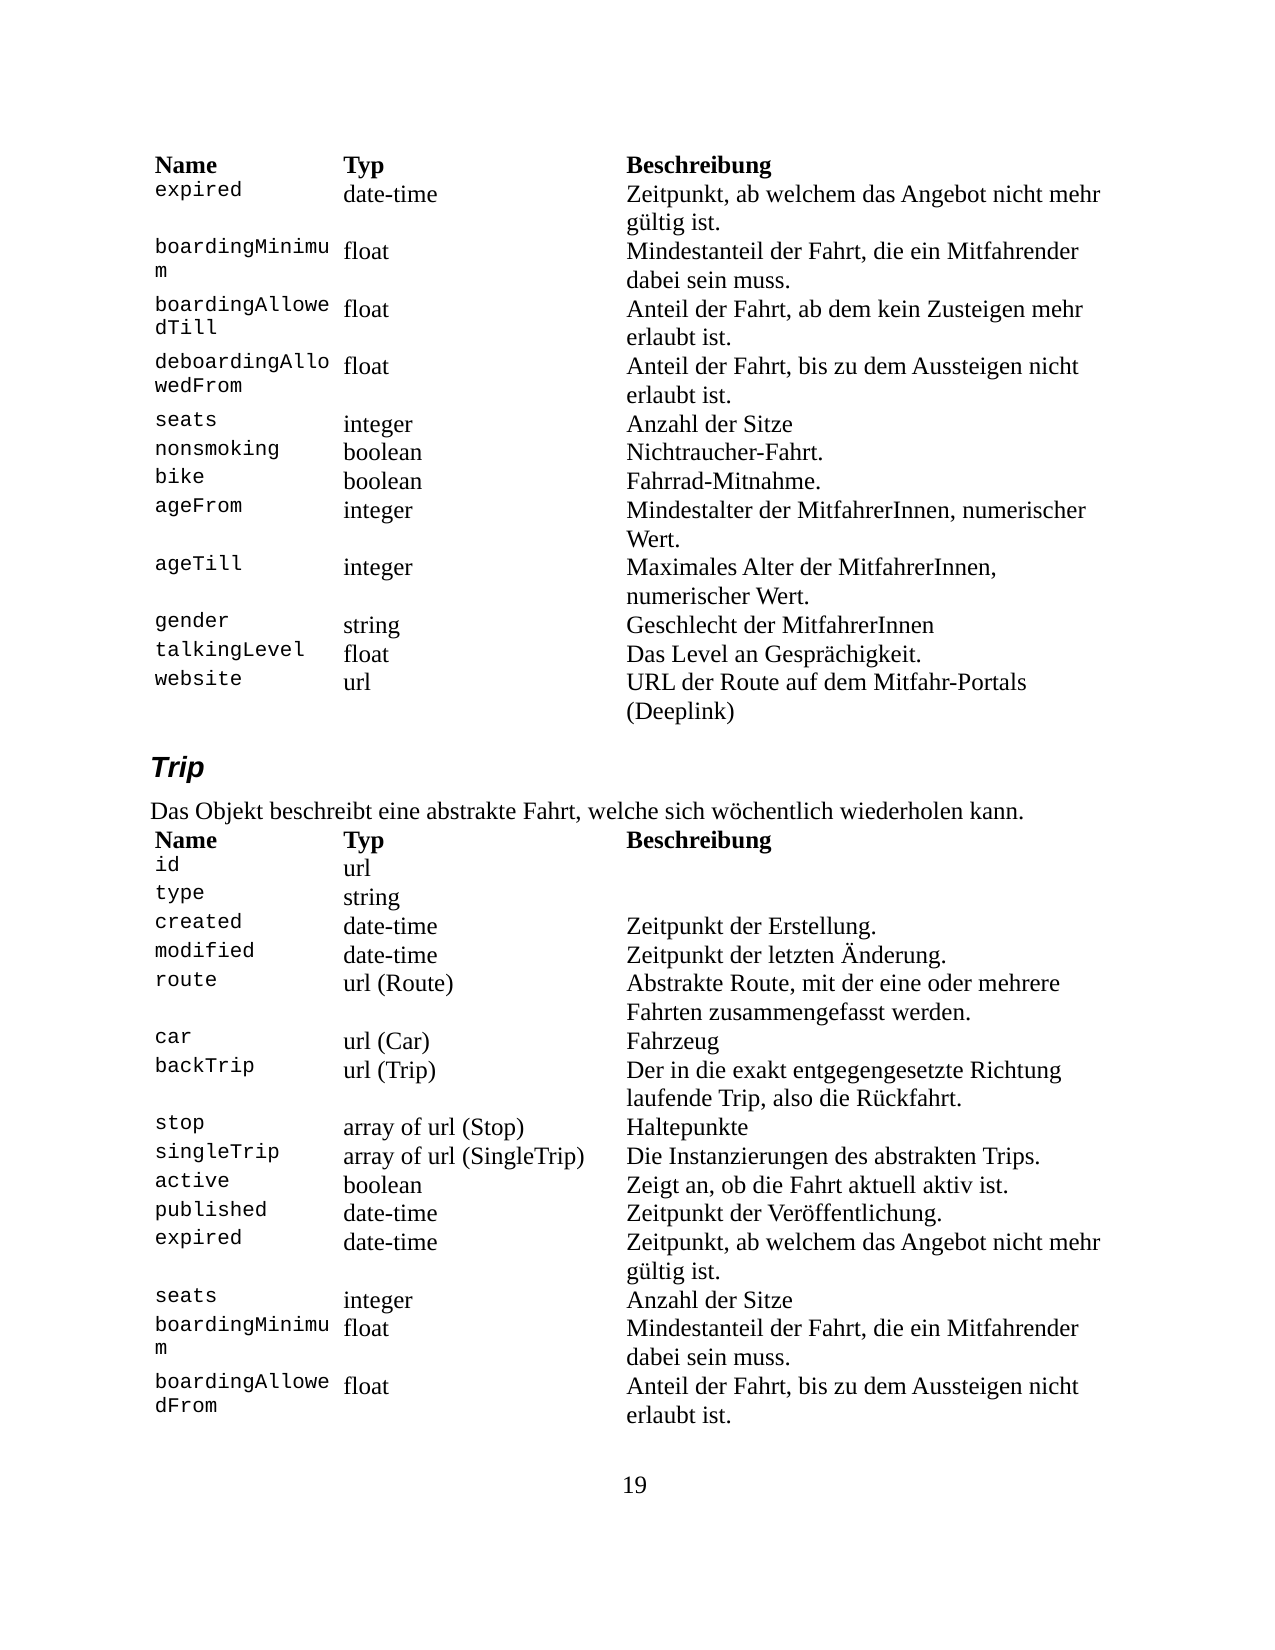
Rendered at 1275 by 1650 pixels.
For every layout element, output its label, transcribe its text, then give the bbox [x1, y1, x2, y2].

table_header Typ [339, 150, 622, 179]
table_cell Anteil der Fahrt, ab dem kein Zusteigen mehr erlaubt ist. [622, 294, 1125, 351]
table_cell date-time [339, 179, 622, 236]
table_cell Fahrrad-Mitnahme. [622, 466, 1125, 495]
table_cell url (Route) [339, 969, 622, 1026]
table_cell integer [339, 409, 622, 437]
table_cell backTrip [150, 1055, 339, 1112]
table_cell date-time [339, 911, 622, 940]
table_cell Zeigt an, ob die Fahrt aktuell aktiv ist. [622, 1170, 1125, 1198]
table_cell array of url (SingleTrip) [339, 1141, 622, 1170]
table_cell string [339, 610, 622, 639]
text Das Objekt beschreibt eine abstrakte Fahrt, welche sich wöchentlich wiederholen kann. [150, 796, 1125, 825]
table_cell seats [150, 1285, 339, 1313]
table_cell boolean [339, 438, 622, 466]
table_cell website [150, 668, 339, 725]
table_cell url (Trip) [339, 1055, 622, 1112]
table_cell Zeitpunkt der Erstellung. [622, 911, 1125, 940]
table_cell car [150, 1026, 339, 1055]
table_cell float [339, 236, 622, 294]
table_cell created [150, 911, 339, 940]
table_cell Zeitpunkt der Veröffentlichung. [622, 1199, 1125, 1227]
table_cell float [339, 639, 622, 667]
table_cell boardingMinimum [150, 1314, 339, 1371]
table_cell expired [150, 1227, 339, 1285]
table_cell date-time [339, 940, 622, 968]
table_cell date-time [339, 1227, 622, 1285]
table_cell Mindestalter der MitfahrerInnen, numerischer Wert. [622, 495, 1125, 552]
table_cell Anteil der Fahrt, bis zu dem Aussteigen nicht erlaubt ist. [622, 351, 1125, 409]
table_cell deboardingAllowedFrom [150, 351, 339, 409]
table_cell modified [150, 940, 339, 968]
table_cell Das Level an Gesprächigkeit. [622, 639, 1125, 667]
table_cell [622, 854, 1125, 882]
table_cell boardingAllowedTill [150, 294, 339, 351]
table_cell integer [339, 553, 622, 610]
table_cell Mindestanteil der Fahrt, die ein Mitfahrender dabei sein muss. [622, 1314, 1125, 1371]
table_header Name [150, 825, 339, 853]
table_header Typ [339, 825, 622, 853]
table_cell seats [150, 409, 339, 437]
table_cell singleTrip [150, 1141, 339, 1170]
table_cell Nichtraucher-Fahrt. [622, 438, 1125, 466]
table_cell Anzahl der Sitze [622, 409, 1125, 437]
table_cell route [150, 969, 339, 1026]
table_cell boardingAllowedFrom [150, 1371, 339, 1428]
table_header Name [150, 150, 339, 179]
table_cell nonsmoking [150, 438, 339, 466]
table_cell url (Car) [339, 1026, 622, 1055]
table_cell stop [150, 1112, 339, 1141]
table_cell float [339, 294, 622, 351]
table_cell boolean [339, 466, 622, 495]
table_cell Zeitpunkt, ab welchem das Angebot nicht mehr gültig ist. [622, 179, 1125, 236]
table_cell gender [150, 610, 339, 639]
table_cell Maximales Alter der MitfahrerInnen, numerischer Wert. [622, 553, 1125, 610]
table_cell bike [150, 466, 339, 495]
table_cell [622, 882, 1125, 911]
table_cell Abstrakte Route, mit der eine oder mehrere Fahrten zusammengefasst werden. [622, 969, 1125, 1026]
table_cell integer [339, 1285, 622, 1313]
table_header Beschreibung [622, 150, 1125, 179]
table_cell integer [339, 495, 622, 552]
table_cell talkingLevel [150, 639, 339, 667]
table_cell URL der Route auf dem Mitfahr-Portals (Deeplink) [622, 668, 1125, 725]
table_cell Anteil der Fahrt, bis zu dem Aussteigen nicht erlaubt ist. [622, 1371, 1125, 1428]
table_cell Der in die exakt entgegengesetzte Richtung laufende Trip, also die Rückfahrt. [622, 1055, 1125, 1112]
table_cell float [339, 351, 622, 409]
table_cell ageTill [150, 553, 339, 610]
table_cell published [150, 1199, 339, 1227]
table_cell Mindestanteil der Fahrt, die ein Mitfahrender dabei sein muss. [622, 236, 1125, 294]
table_cell Anzahl der Sitze [622, 1285, 1125, 1313]
table_cell url [339, 854, 622, 882]
table_cell id [150, 854, 339, 882]
table_cell boolean [339, 1170, 622, 1198]
table_header Beschreibung [622, 825, 1125, 853]
table_cell Fahrzeug [622, 1026, 1125, 1055]
table_cell url [339, 668, 622, 725]
table_cell boardingMinimum [150, 236, 339, 294]
table_cell string [339, 882, 622, 911]
table_cell Haltepunkte [622, 1112, 1125, 1141]
table_cell active [150, 1170, 339, 1198]
table_cell ageFrom [150, 495, 339, 552]
table_cell Geschlecht der MitfahrerInnen [622, 610, 1125, 639]
table_cell date-time [339, 1199, 622, 1227]
table_cell Die Instanzierungen des abstrakten Trips. [622, 1141, 1125, 1170]
table_cell Zeitpunkt der letzten Änderung. [622, 940, 1125, 968]
table_cell Zeitpunkt, ab welchem das Angebot nicht mehr gültig ist. [622, 1227, 1125, 1285]
table_cell expired [150, 179, 339, 236]
table_cell float [339, 1371, 622, 1428]
table_cell array of url (Stop) [339, 1112, 622, 1141]
subtitle Trip [150, 750, 1125, 783]
table_cell type [150, 882, 339, 911]
table_cell float [339, 1314, 622, 1371]
